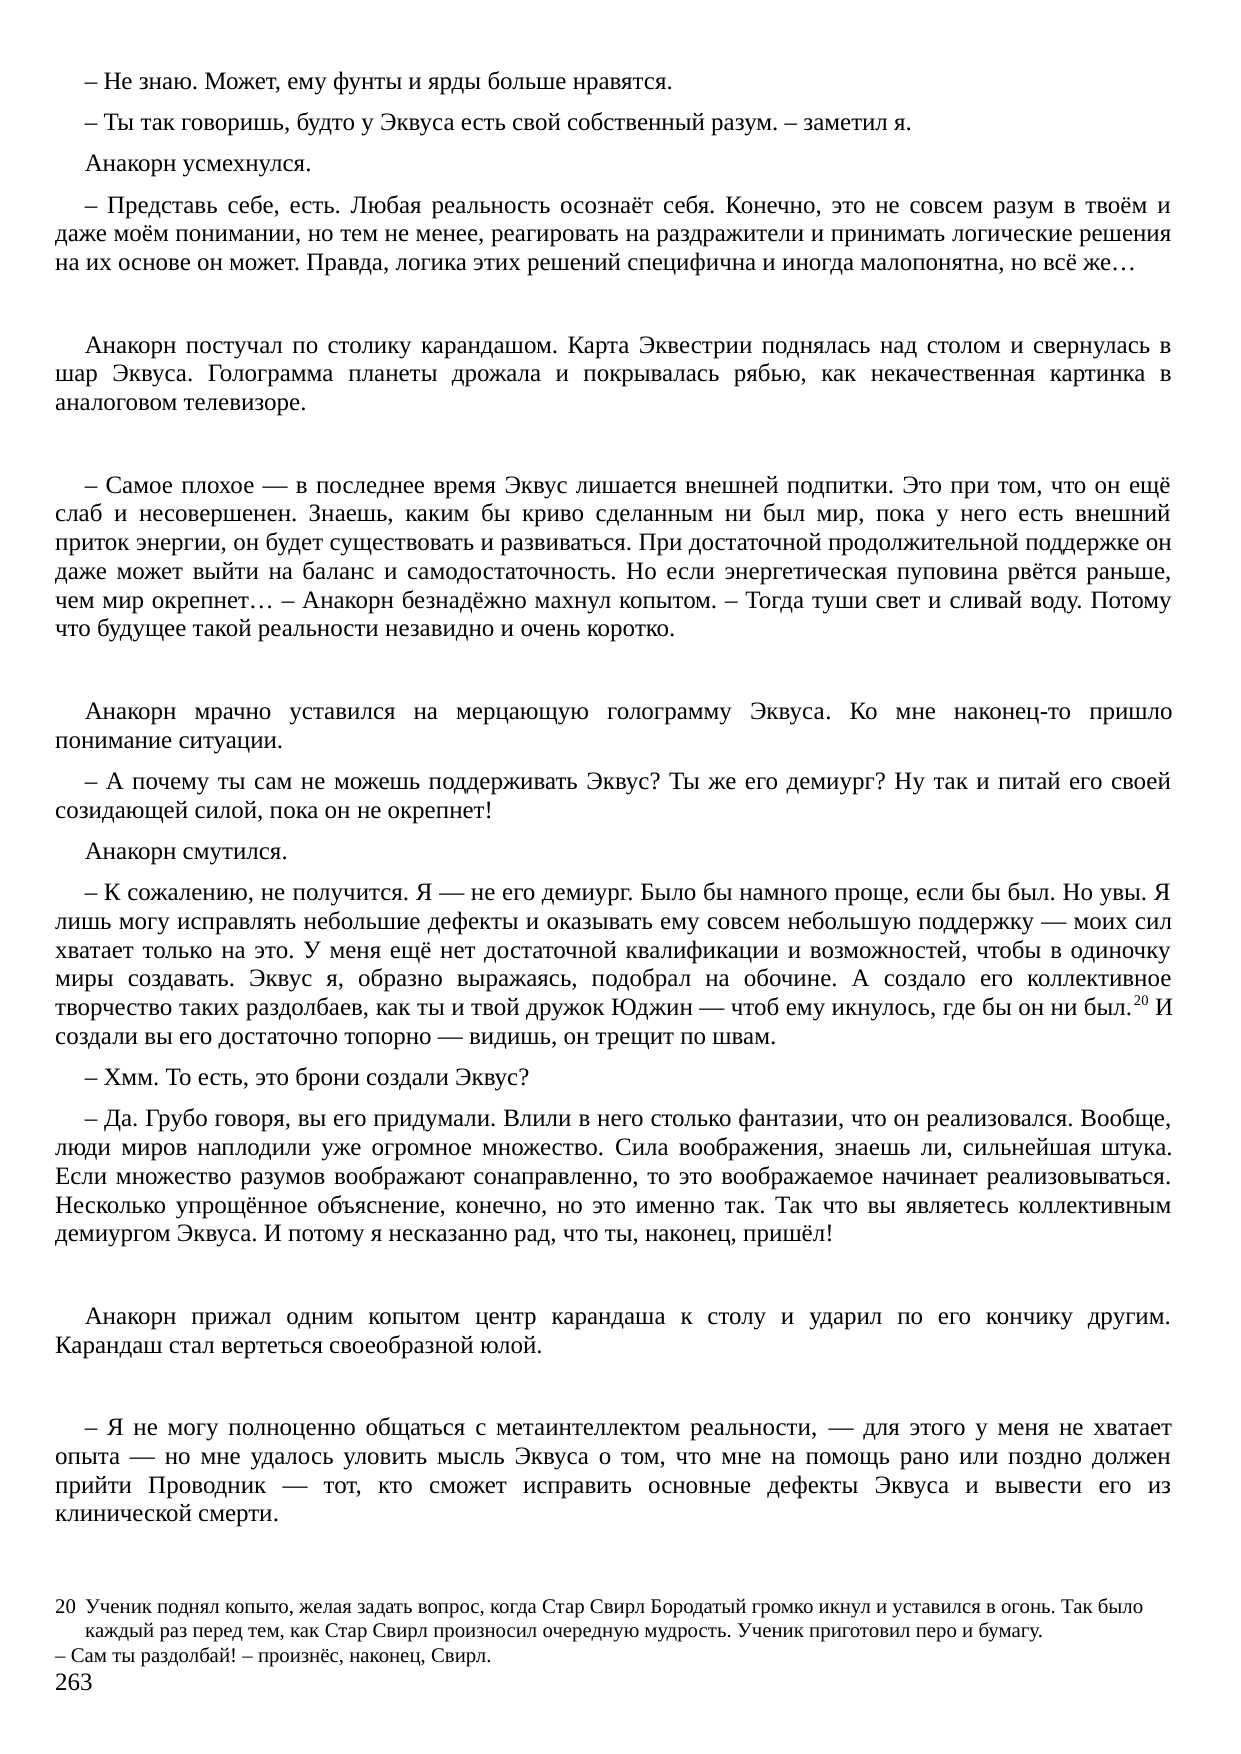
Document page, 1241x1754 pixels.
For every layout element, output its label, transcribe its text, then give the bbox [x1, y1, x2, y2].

text – К сожалению, не получится. Я — не его демиург. Было бы намного проще, если бы был. Но увы. Я лишь могу исправлять небольшие дефекты и оказывать ему совсем небольшую поддержку — моих сил хватает только на это. У меня ещё нет достаточной квалификации и возможностей, чтобы в одиночку миры создавать. Эквус я, образно выражаясь, подобрал на обочине. А создало его коллективное творчество таких раздолбаев, как ты и твой дружок Юджин — чтоб ему икнулось, где бы он ни был. И создали вы его достаточно топорно — видишь, он трещит по швам. [55, 877, 1173, 1050]
text – Да. Грубо говоря, вы его придумали. Влили в него столько фантазии, что он реализовался. Вообще, люди миров наплодили уже огромное множество. Сила воображения, знаешь ли, сильнейшая штука. Если множество разумов воображают сонаправленно, то это воображаемое начинает реализовываться. Несколько упрощённое объяснение, конечно, но это именно так. Так что вы являетесь коллективным демиургом Эквуса. И потому я несказанно рад, что ты, наконец, пришёл! [55, 1103, 1173, 1247]
text Ученик поднял копыто, желая задать вопрос, когда Стар Свирл Бородатый громко икнул и уставился в огонь. Так было каждый раз перед тем, как Стар Свирл произносил очередную мудрость. Ученик приготовил перо и бумагу. [55, 1594, 1173, 1642]
text Анакорн прижал одним копытом центр карандаша к столу и ударил по его кончику другим. Карандаш стал вертеться своеобразной юлой. [55, 1301, 1173, 1358]
text – А почему ты сам не можешь поддерживать Эквус? Ты же его демиург? Ну так и питай его своей созидающей силой, пока он не окрепнет! [55, 766, 1173, 823]
text Анакорн мрачно уставился на мерцающую голограмму Эквуса. Ко мне наконец-то пришло понимание ситуации. [55, 696, 1173, 753]
text Анакорн усмехнулся. [55, 148, 1173, 177]
text Анакорн постучал по столику карандашом. Карта Эквестрии поднялась над столом и свернулась в шар Эквуса. Голограмма планеты дрожала и покрывалась рябью, как некачественная картинка в аналоговом телевизоре. [55, 330, 1173, 416]
text – Хмм. То есть, это брони создали Эквус? [55, 1062, 1173, 1091]
text – Самое плохое — в последнее время Эквус лишается внешней подпитки. Это при том, что он ещё слаб и несовершенен. Знаешь, каким бы криво сделанным ни был мир, пока у него есть внешний приток энергии, он будет существовать и развиваться. При достаточной продолжительной поддержке он даже может выйти на баланс и самодостаточность. Но если энергетическая пуповина рвётся раньше, чем мир окрепнет… – Анакорн безнадёжно махнул копытом. – Тогда туши свет и сливай воду. Потому что будущее такой реальности незавидно и очень коротко. [55, 470, 1173, 642]
text – Представь себе, есть. Любая реальность осознаёт себя. Конечно, это не совсем разум в твоём и даже моём понимании, но тем не менее, реагировать на раздражители и принимать логические решения на их основе он может. Правда, логика этих решений специфична и иногда малопонятна, но всё же… [55, 190, 1173, 276]
text Анакорн смутился. [55, 836, 1173, 865]
text – Ты так говоришь, будто у Эквуса есть свой собственный разум. – заметил я. [55, 107, 1173, 136]
text – Я не могу полноценно общаться с метаинтеллектом реальности, — для этого у меня не хватает опыта — но мне удалось уловить мысль Эквуса о том, что мне на помощь рано или поздно должен прийти Проводник — тот, кто сможет исправить основные дефекты Эквуса и вывести его из клинической смерти. [55, 1412, 1173, 1527]
text – Сам ты раздолбай! – произнёс, наконец, Свирл. [55, 1642, 1173, 1667]
text – Не знаю. Может, ему фунты и ярды больше нравятся. [55, 66, 1173, 95]
